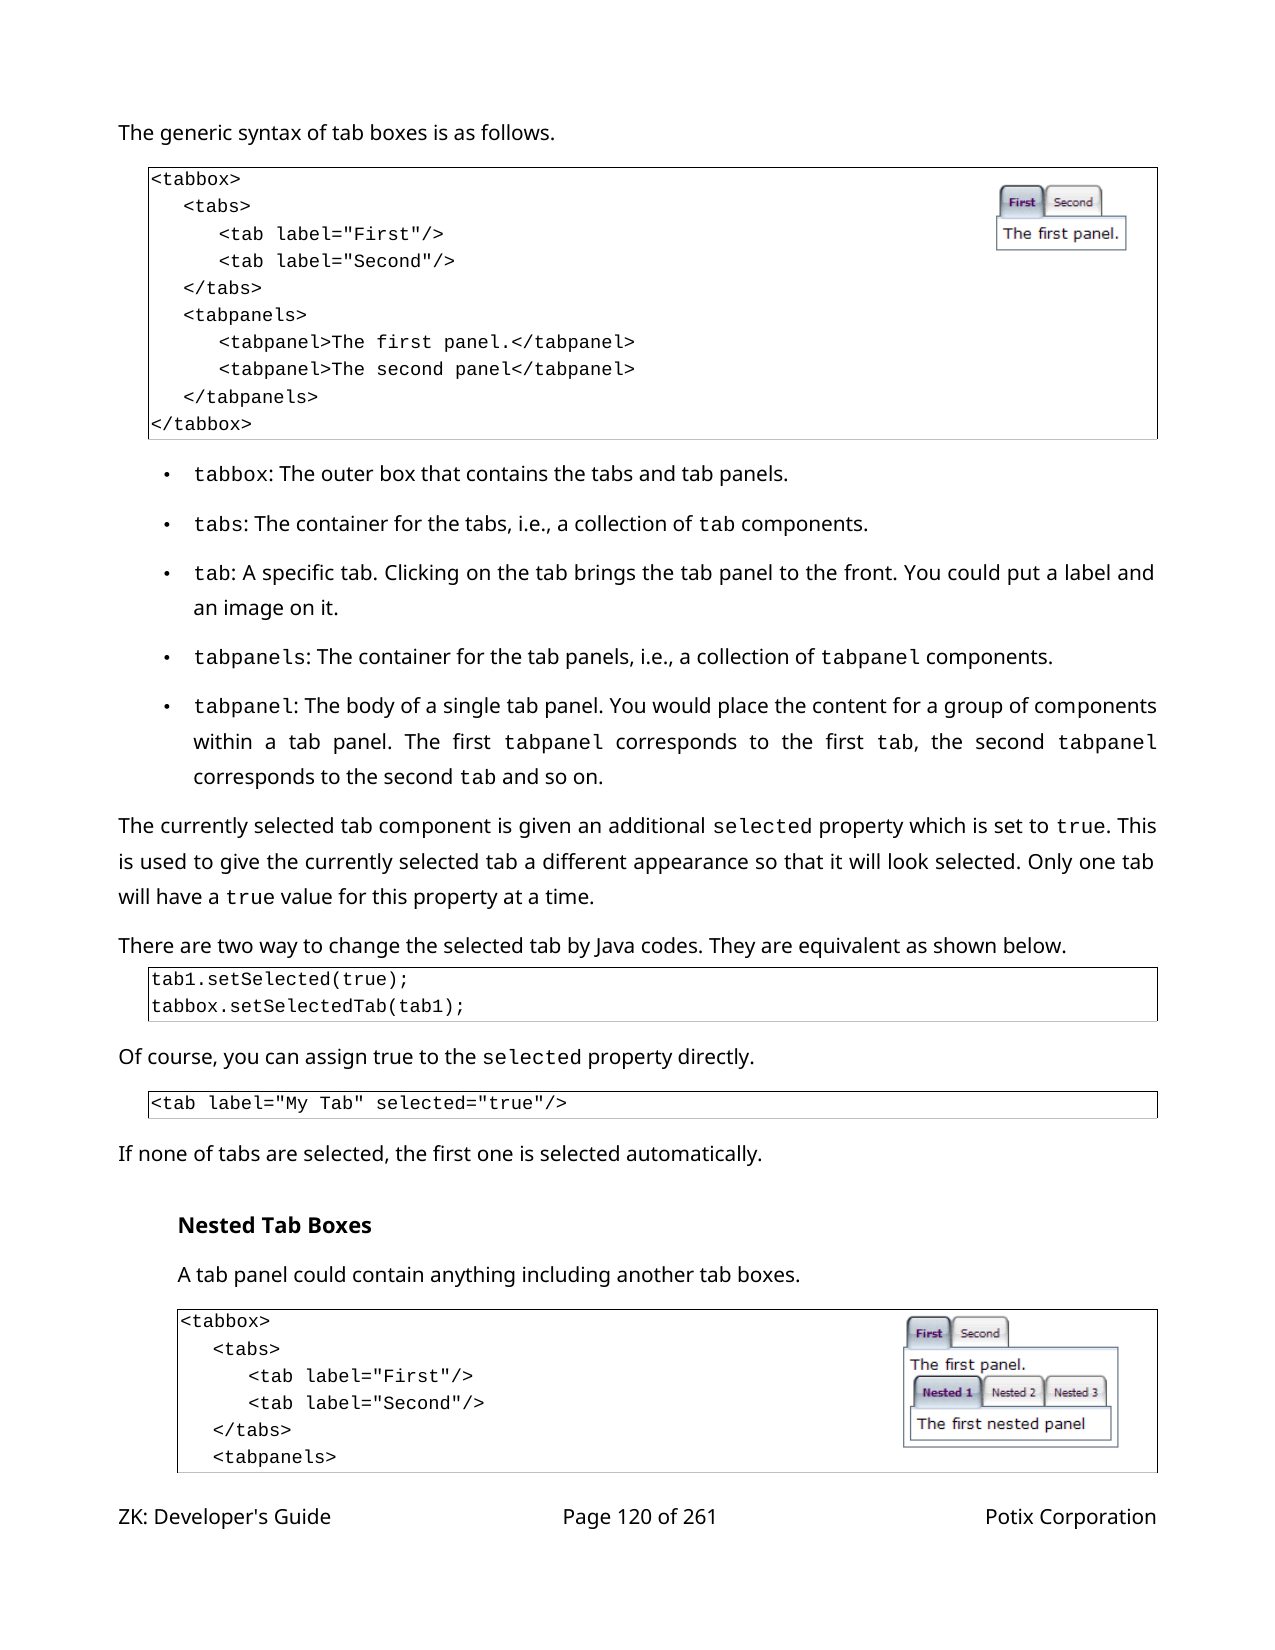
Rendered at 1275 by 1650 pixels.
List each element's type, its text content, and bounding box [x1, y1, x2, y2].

text <tabbox> [149, 168, 1157, 191]
text [1122, 1363, 1157, 1388]
picture [902, 1313, 1122, 1450]
text <tabs> [149, 194, 995, 218]
list tabs: The container for the tabs, i.e., a collection of tab components. [164, 509, 1157, 537]
text </tabs> [149, 276, 1157, 300]
text <tab label="Second"/> [149, 248, 1157, 273]
text If none of tabs are selected, the first one is selected automatically. [118, 1139, 1157, 1167]
text tab1.setSelected(true); [149, 968, 1157, 991]
text [1130, 194, 1157, 218]
text <tabpanels> [178, 1445, 1157, 1472]
text [1130, 221, 1157, 246]
list tab: A specific tab. Clicking on the tab brings the tab panel to the front. You could put a label and an image on it. [164, 558, 1157, 622]
text <tab label="First"/> [178, 1363, 902, 1388]
text The currently selected tab component is given an additional selected property which is set to true. This is used to give the currently selected tab a different appearance so that it will look selected. Only one tab will have a true value for this property at a time. [118, 812, 1157, 911]
text </tabbox> [149, 412, 1157, 439]
text </tabpanels> [149, 384, 1157, 409]
text [1122, 1391, 1157, 1415]
text </tabs> [178, 1418, 902, 1442]
text The generic syntax of tab boxes is as follows. [118, 118, 1157, 146]
text [1122, 1418, 1157, 1442]
text <tab label="First"/> [149, 221, 995, 246]
text <tabpanel>The second panel</tabpanel> [149, 357, 1157, 382]
picture [995, 182, 1130, 254]
text <tab label="My Tab" selected="true"/> [149, 1092, 1157, 1118]
text Of course, you can assign true to the selected property directly. [118, 1042, 1157, 1070]
subtitle Nested Tab Boxes [177, 1210, 1157, 1240]
text A tab panel could contain anything including another tab boxes. [177, 1260, 1157, 1288]
text <tab label="Second"/> [178, 1391, 902, 1415]
text <tabs> [178, 1336, 902, 1361]
text <tabpanels> [149, 303, 1157, 327]
list tabbox: The outer box that contains the tabs and tab panels. [164, 459, 1157, 488]
text <tabbox> [178, 1310, 1157, 1333]
text There are two way to change the selected tab by Java codes. They are equivalent as shown below. [118, 932, 1157, 960]
text tabbox.setSelectedTab(tab1); [149, 994, 1157, 1021]
text [1122, 1336, 1157, 1361]
list tabpanel: The body of a single tab panel. You would place the content for a group of components within a tab panel. The first tabpanel corresponds to the first tab, the second tabpanel corresponds to the second tab and so on. [164, 691, 1157, 791]
list tabpanels: The container for the tab panels, i.e., a collection of tabpanel components. [164, 642, 1157, 671]
text <tabpanel>The first panel.</tabpanel> [149, 330, 1157, 354]
